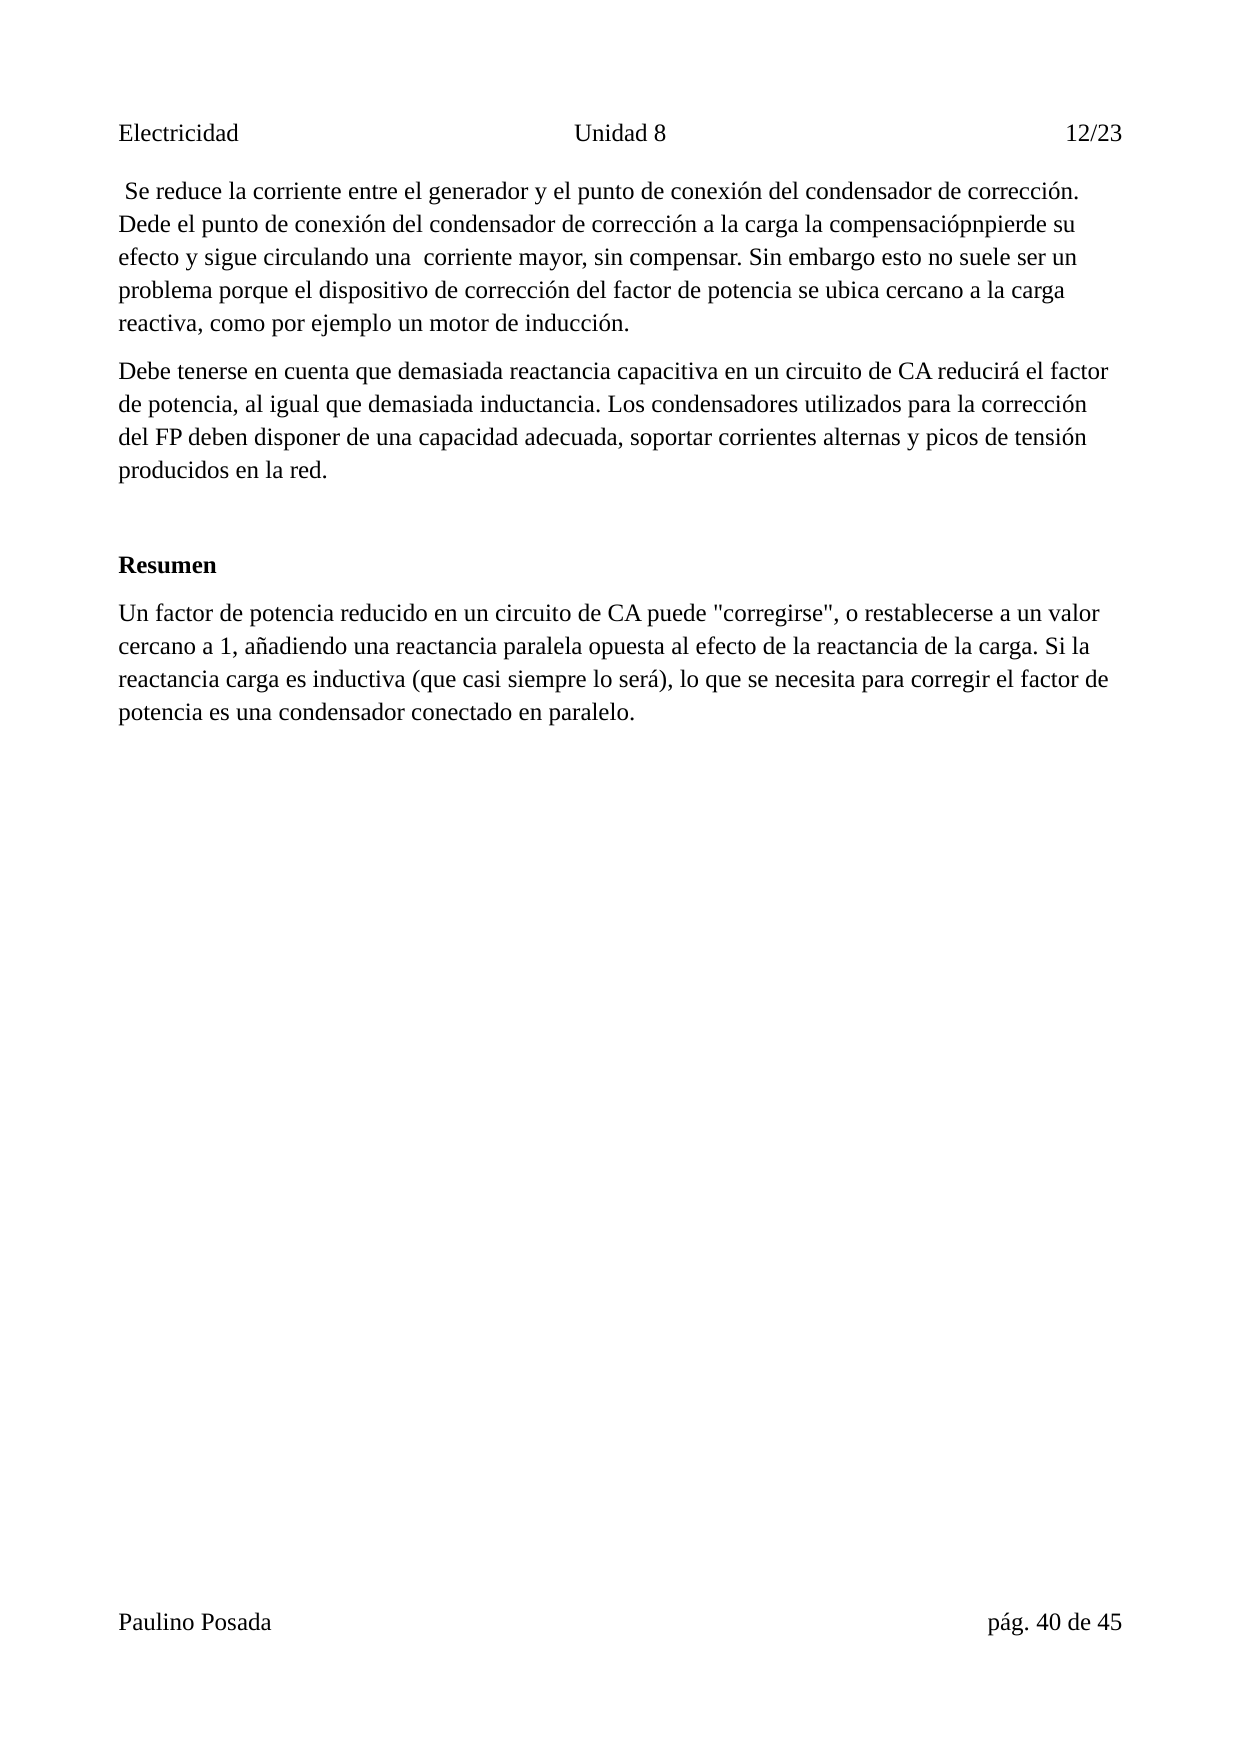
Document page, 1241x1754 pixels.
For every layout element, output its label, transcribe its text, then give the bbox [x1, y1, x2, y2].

text Se reduce la corriente entre el generador y el punto de conexión del condensador de corrección. Dede el punto de conexión del condensador de corrección a la carga la compensaciópnpierde su efecto y sigue circulando una corriente mayor, sin compensar. Sin embargo esto no suele ser un problema porque el dispositivo de corrección del factor de potencia se ubica cercano a la carga reactiva, como por ejemplo un motor de inducción. [118, 176, 1122, 337]
text Resumen [118, 550, 1122, 579]
text Un factor de potencia reducido en un circuito de CA puede "corregirse", o restablecerse a un valor cercano a 1, añadiendo una reactancia paralela opuesta al efecto de la reactancia de la carga. Si la reactancia carga es inductiva (que casi siempre lo será), lo que se necesita para corregir el factor de potencia es una condensador conectado en paralelo. [118, 598, 1122, 726]
text Debe tenerse en cuenta que demasiada reactancia capacitiva en un circuito de CA reducirá el factor de potencia, al igual que demasiada inductancia. Los condensadores utilizados para la corrección del FP deben disponer de una capacidad adecuada, soportar corrientes alternas y picos de tensión producidos en la red. [118, 356, 1122, 484]
